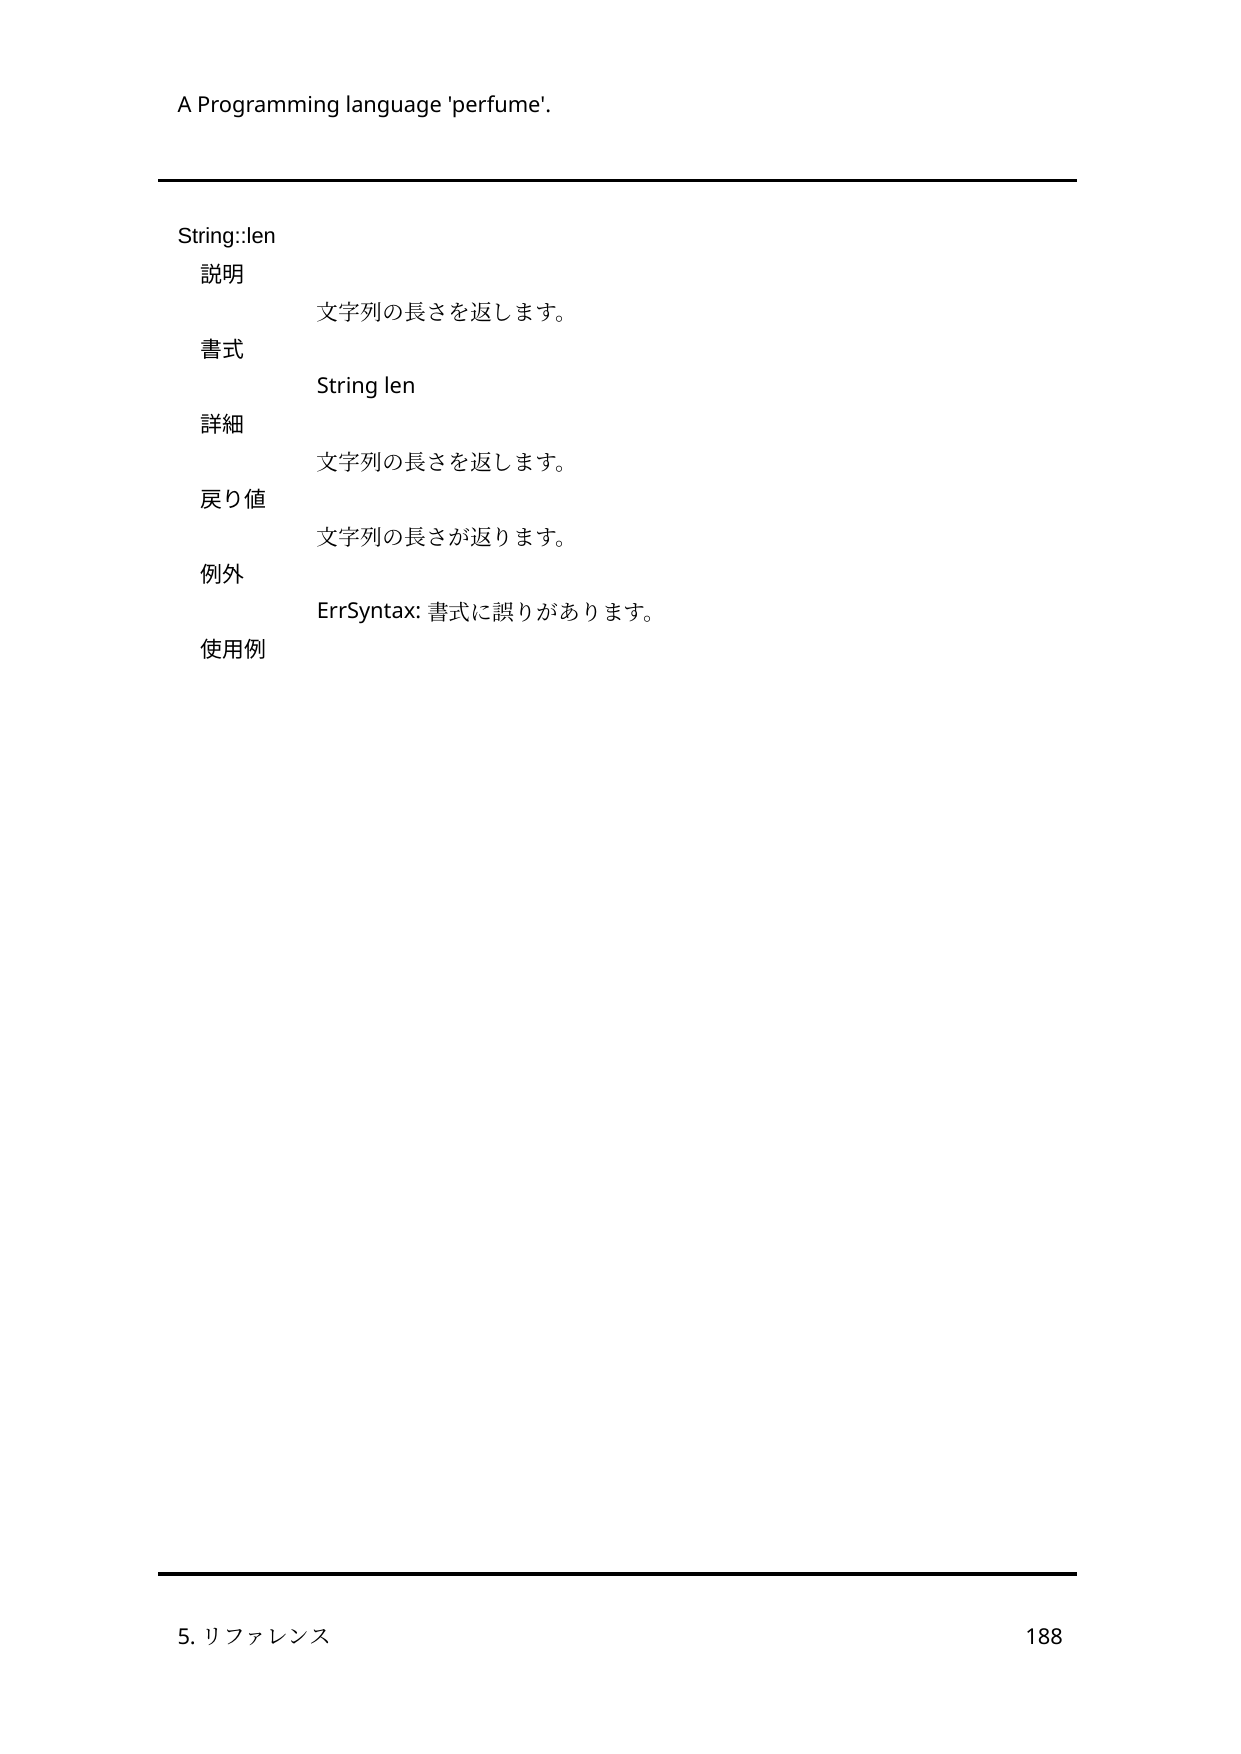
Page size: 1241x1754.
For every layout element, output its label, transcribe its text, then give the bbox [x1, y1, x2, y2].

table_header 説明 [200, 254, 317, 329]
table_cell 使用例 [200, 629, 317, 704]
subtitle String::len [177, 217, 1063, 254]
table_cell [317, 629, 1063, 704]
table_cell ErrSyntax: 書式に誤りがあります。 [317, 554, 1063, 629]
table_cell 文字列の長さが返ります。 [317, 479, 1063, 554]
table_cell String len [317, 329, 1063, 404]
table_cell 戻り値 [200, 479, 317, 554]
table_cell 例外 [200, 554, 317, 629]
table_header 文字列の長さを返します。 [317, 254, 1063, 329]
table_cell 書式 [200, 329, 317, 404]
table_cell 文字列の長さを返します。 [317, 404, 1063, 479]
table_cell 詳細 [200, 404, 317, 479]
